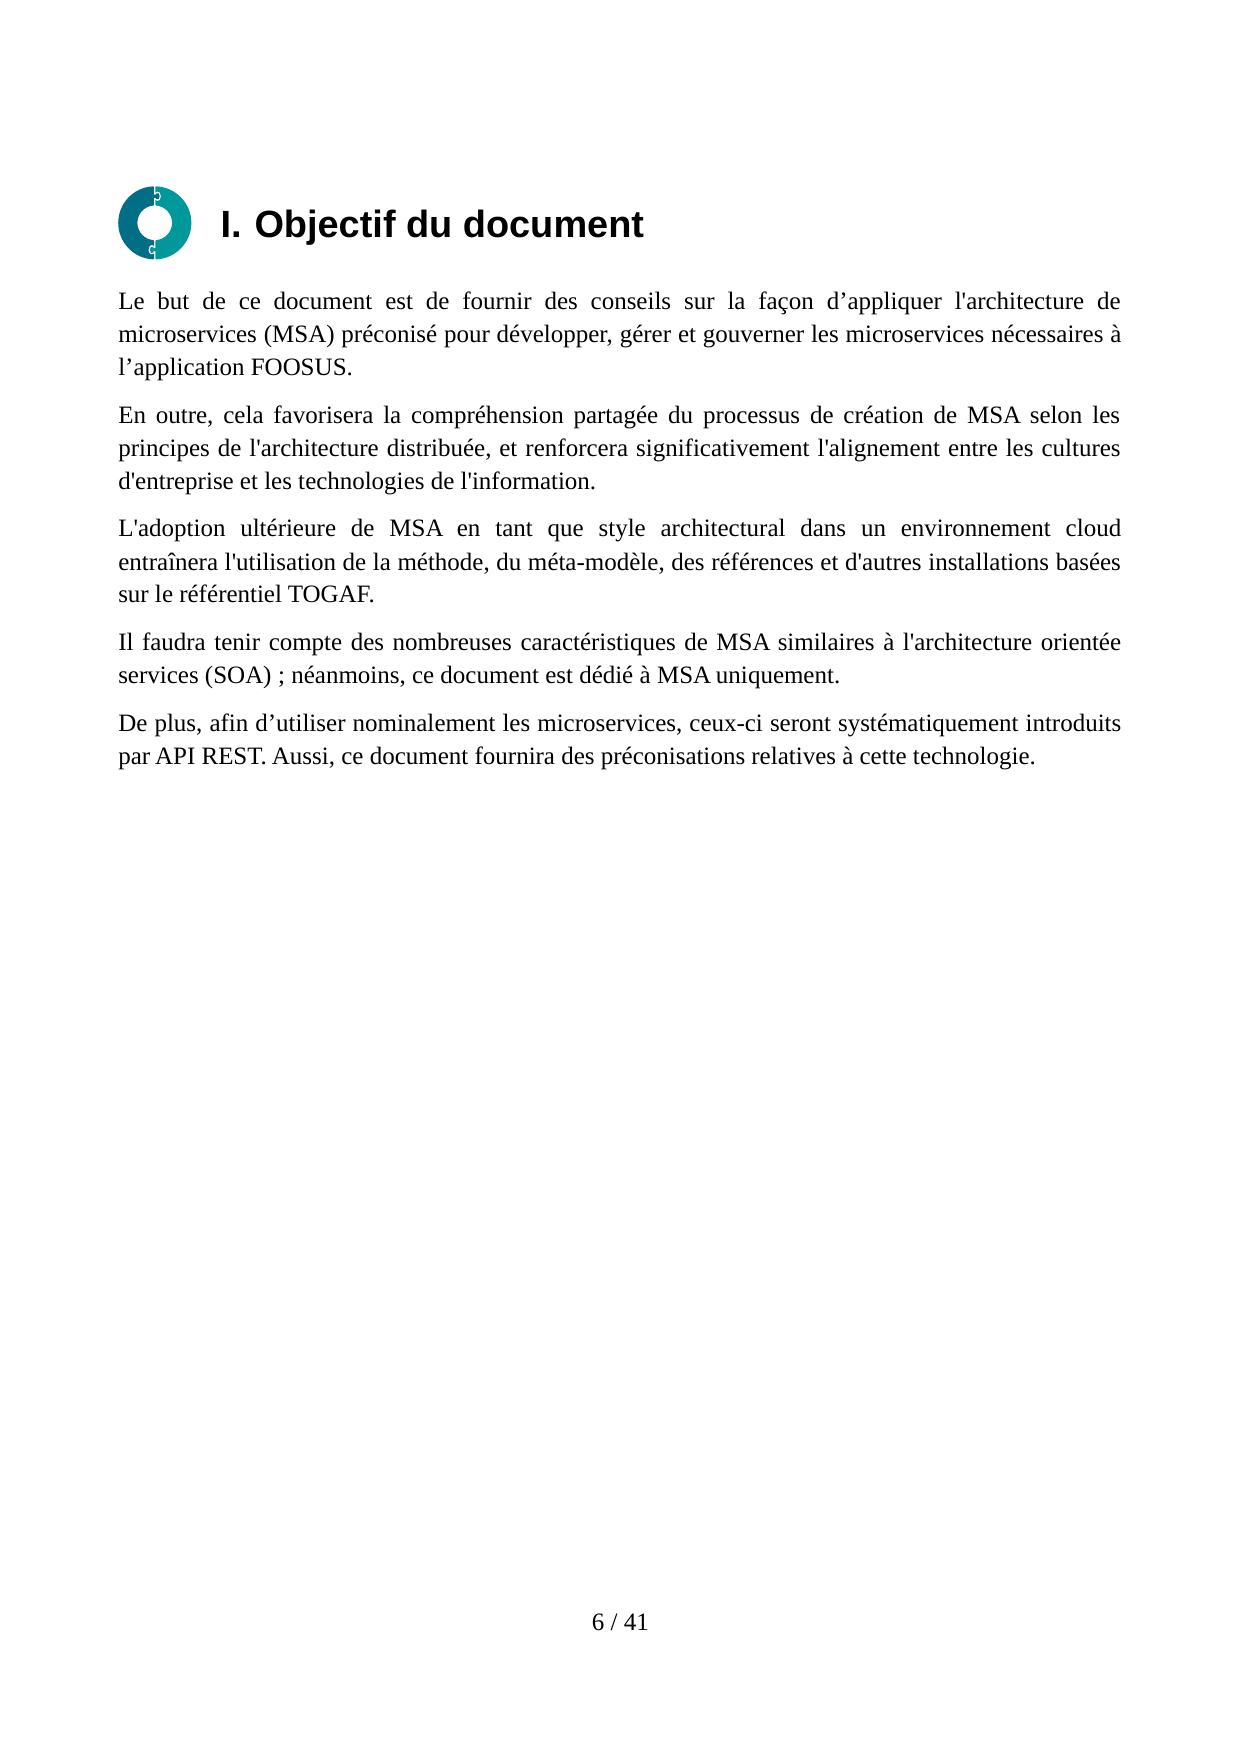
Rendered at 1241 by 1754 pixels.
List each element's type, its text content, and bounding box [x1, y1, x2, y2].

text Le but de ce document est de fournir des conseils sur la façon d’appliquer l'architecture de microservices (MSA) préconisé pour développer, gérer et gouverner les microservices nécessaires à l’application FOOSUS. [118, 286, 1122, 381]
subtitle [138, 201, 172, 240]
text En outre, cela favorisera la compréhension partagée du processus de création de MSA selon les principes de l'architecture distribuée, et renforcera significativement l'alignement entre les cultures d'entreprise et les technologies de l'information. [118, 400, 1122, 495]
text L'adoption ultérieure de MSA en tant que style architectural dans un environnement cloud entraînera l'utilisation de la méthode, du méta-modèle, des références et d'autres installations basées sur le référentiel TOGAF. [118, 513, 1122, 608]
subtitle Objectif du document [185, 201, 1122, 245]
text De plus, afin d’utiliser nominalement les microservices, ceux-ci seront systématiquement introduits par API REST. Aussi, ce document fournira des préconisations relatives à cette technologie. [118, 708, 1122, 769]
text Il faudra tenir compte des nombreuses caractéristiques de MSA similaires à l'architecture orientée services (SOA) ; néanmoins, ce document est dédié à MSA uniquement. [118, 627, 1122, 689]
